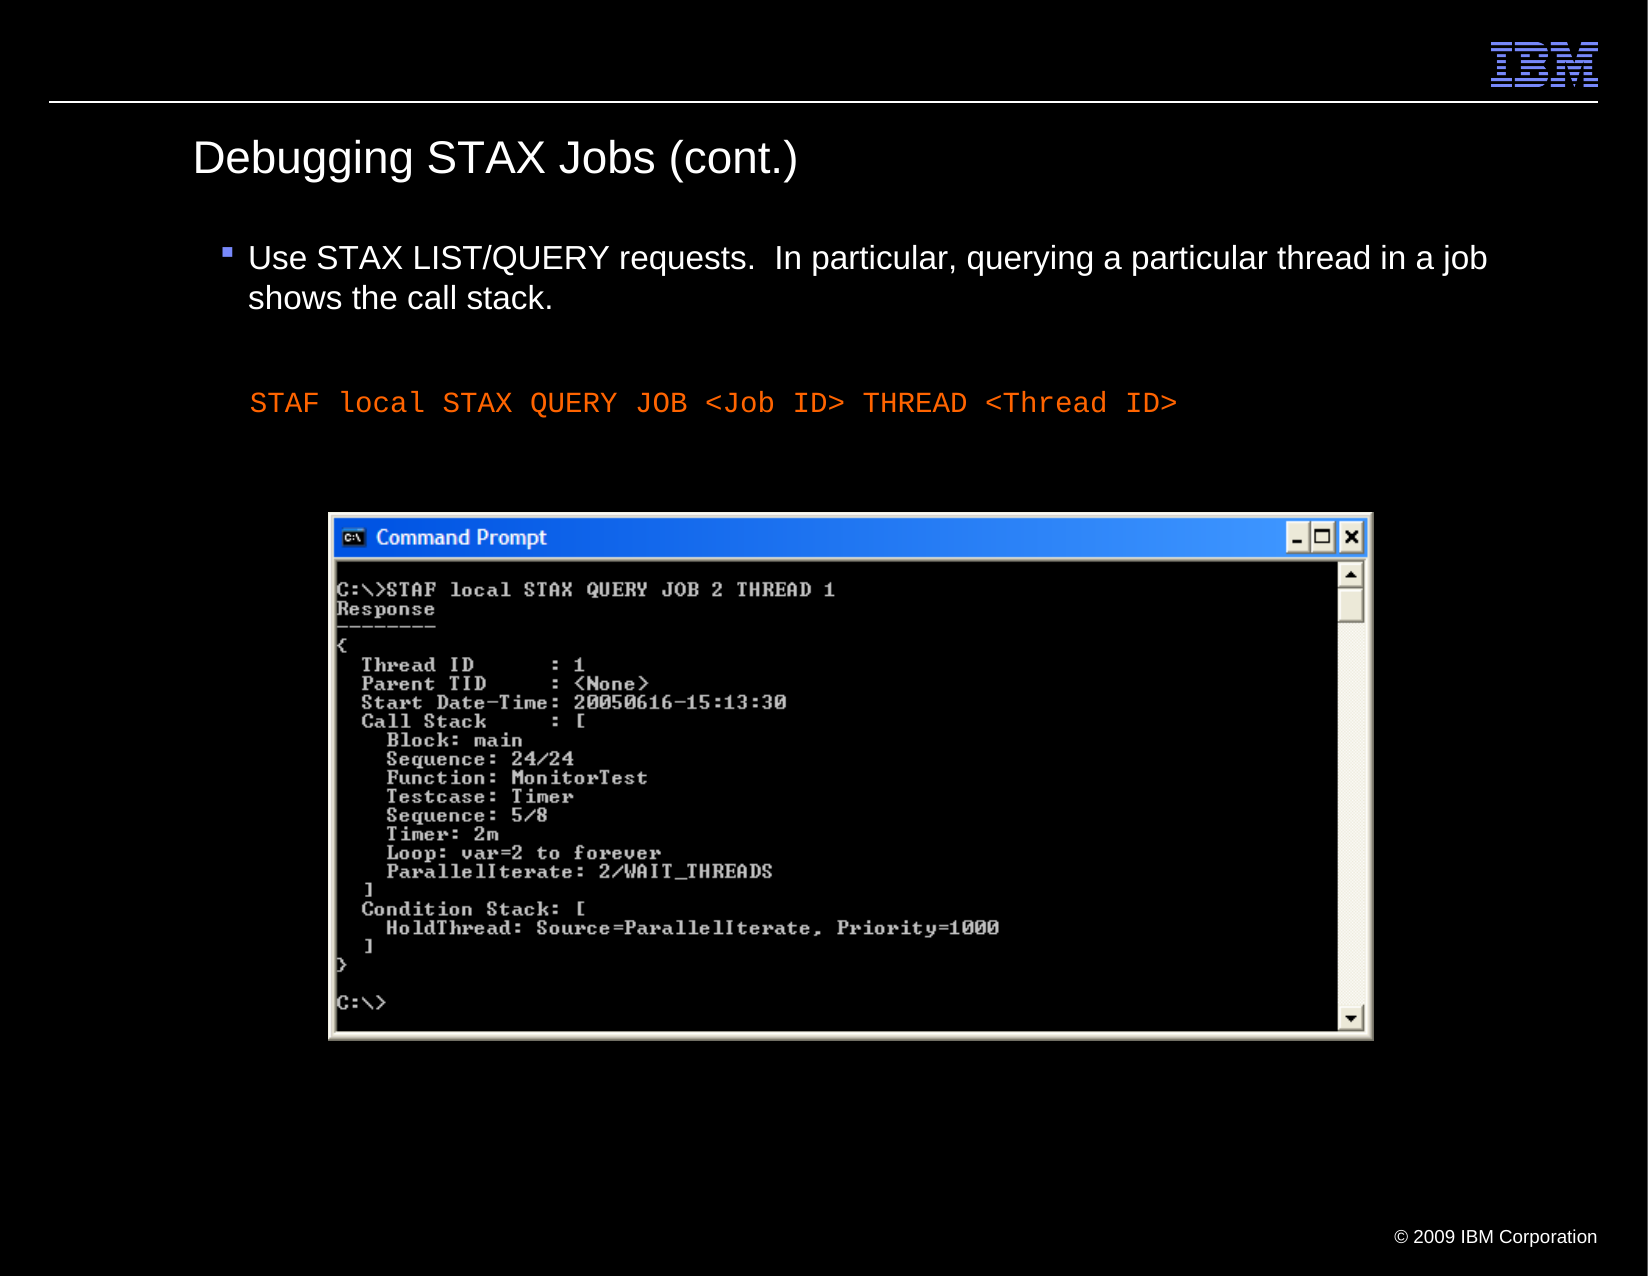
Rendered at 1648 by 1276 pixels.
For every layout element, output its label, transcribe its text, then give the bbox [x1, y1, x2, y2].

title Debugging STAX Jobs (cont.) [175, 125, 1648, 219]
text_box Use STAX LIST/QUERY requests. In particular, querying a particular thread in a job shows the call stack. STAF local STAX QUERY JOB <Job ID> THREAD <Thread ID> [219, 236, 1570, 474]
picture [328, 512, 1374, 1041]
picture [1491, 42, 1598, 87]
